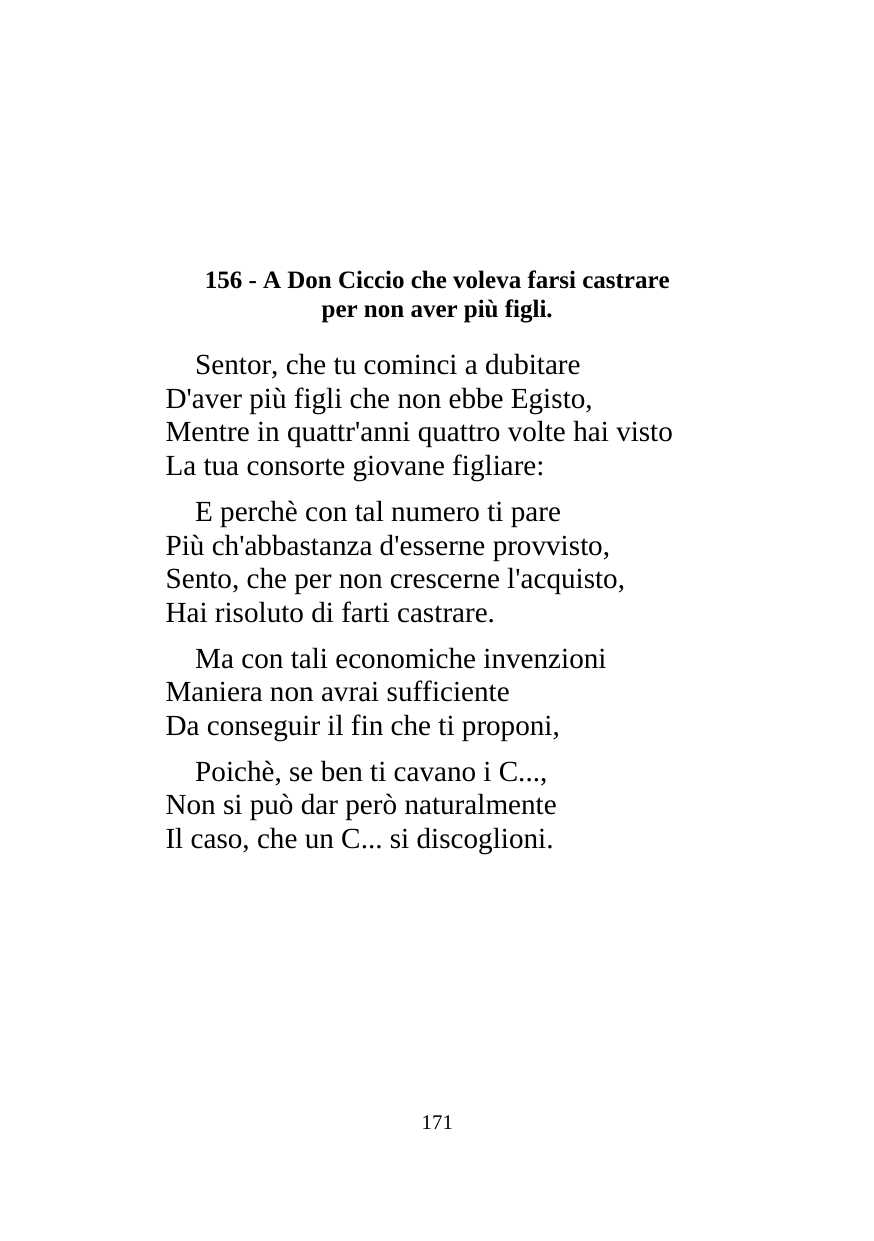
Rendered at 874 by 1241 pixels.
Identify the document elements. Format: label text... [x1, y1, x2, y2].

text Poichè, se ben ti cavano i C..., Non si può dar però naturalmente Il caso, che un C... si discoglioni. [165, 754, 768, 854]
text Ma con tali economiche invenzioni Maniera non avrai sufficiente Da conseguir il fin che ti proponi, [165, 641, 768, 741]
text 156 - A Don Ciccio che voleva farsi castrare per non aver più figli. [106, 265, 768, 322]
text Sentor, che tu cominci a dubitare D'aver più figli che non ebbe Egisto, Mentre in quattr'anni quattro volte hai visto La tua consorte giovane figliare: [165, 347, 768, 482]
text E perchè con tal numero ti pare Più ch'abbastanza d'esserne provvisto, Sento, che per non crescerne l'acquisto, Hai risoluto di farti castrare. [165, 494, 768, 628]
